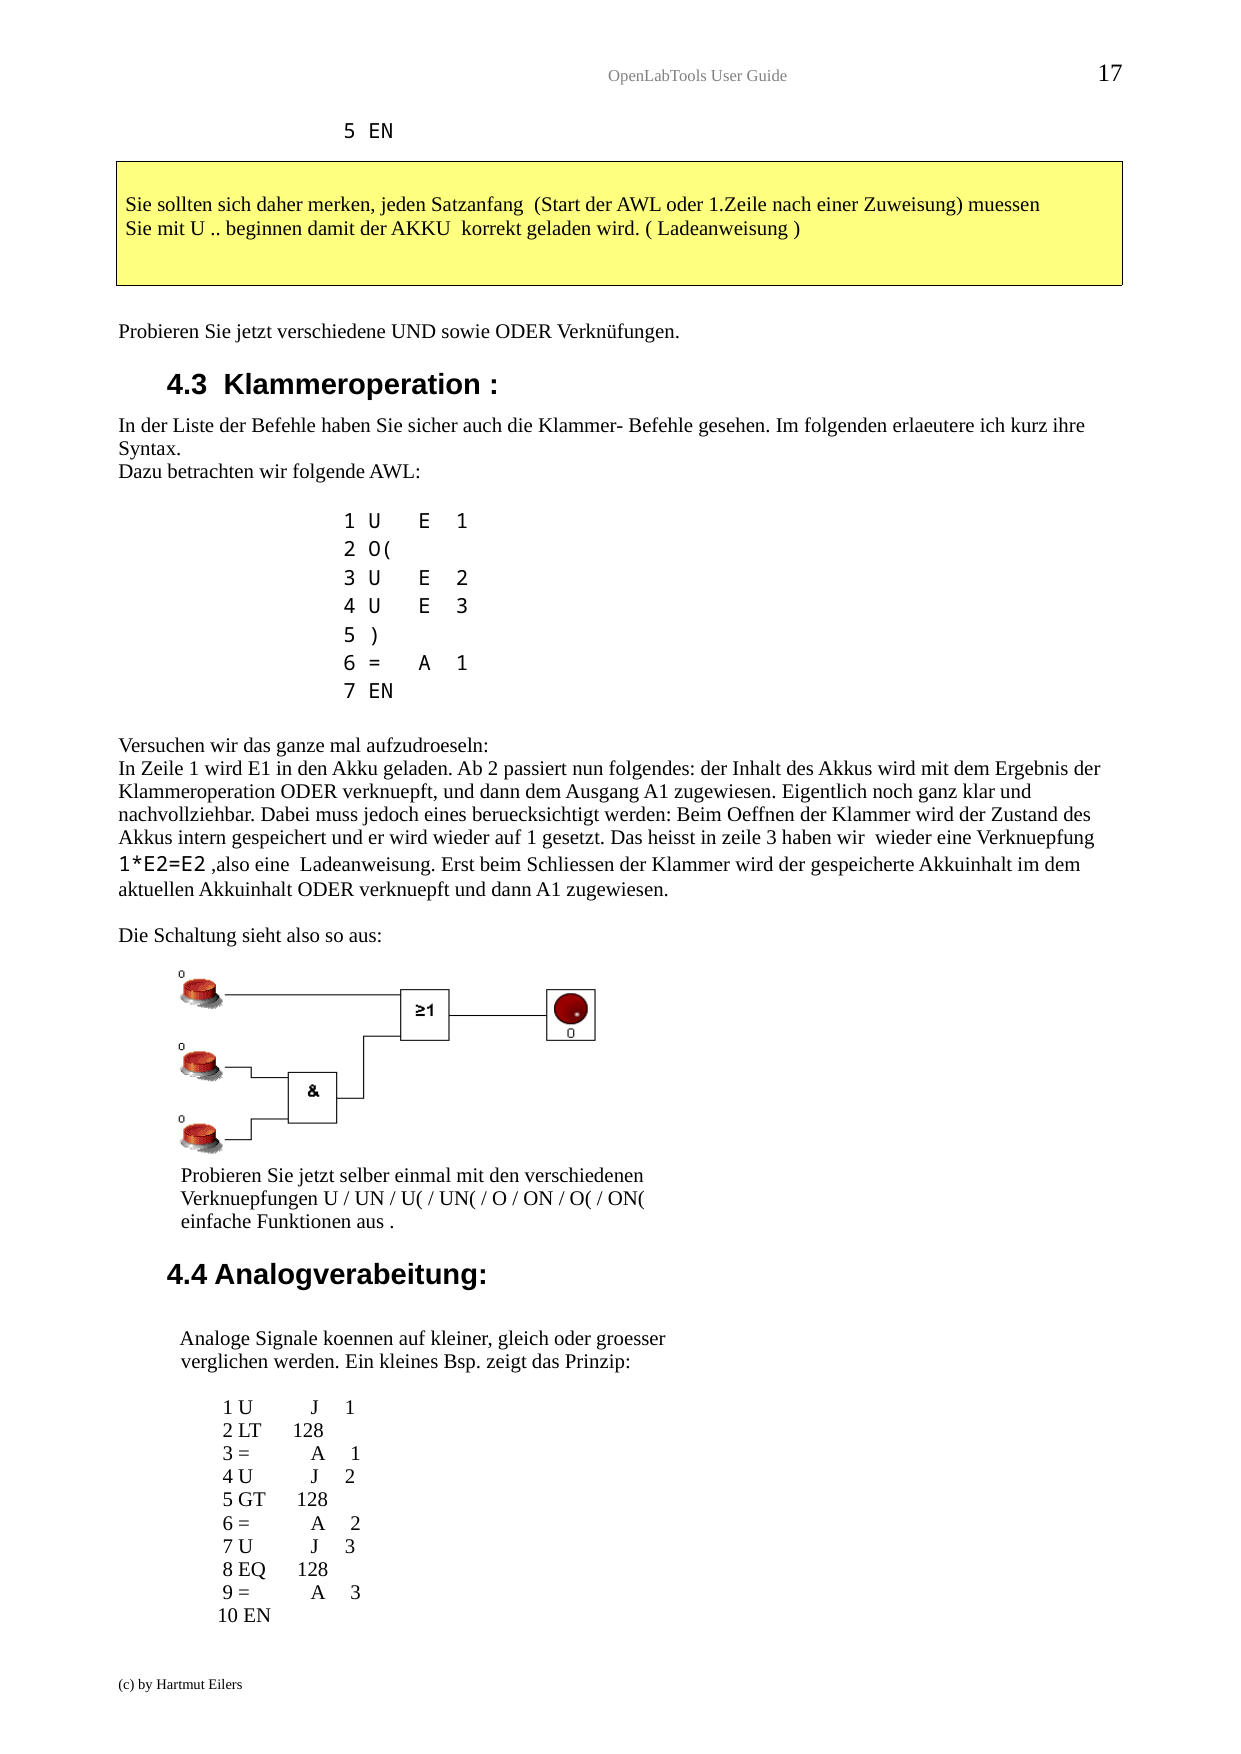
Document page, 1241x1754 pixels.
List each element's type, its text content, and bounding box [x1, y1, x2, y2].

text 2 O( [118, 534, 1122, 563]
text 3 = A 1 [118, 1442, 1122, 1465]
text verglichen werden. Ein kleines Bsp. zeigt das Prinzip: [118, 1349, 1122, 1373]
text 2 LT 128 [118, 1419, 1122, 1442]
subtitle 4.3 Klammeroperation : [118, 368, 1122, 401]
text 7 U J 3 [118, 1534, 1122, 1558]
text 6 = A 2 [118, 1511, 1122, 1534]
text 10 EN [118, 1604, 1122, 1627]
text 7 EN [118, 677, 1122, 705]
text Probieren Sie jetzt verschiedene UND sowie ODER Verknüfungen. [118, 320, 1122, 343]
text 9 = A 3 [118, 1581, 1122, 1604]
text 5 ) [118, 620, 1122, 648]
text einfache Funktionen aus . [118, 1210, 1122, 1233]
text 1 U J 1 [118, 1396, 1122, 1419]
text 5 EN [118, 116, 1122, 145]
text Versuchen wir das ganze mal aufzudroeseln: [118, 733, 1122, 757]
text 1 U E 1 [118, 506, 1122, 534]
text 5 GT 128 [118, 1488, 1122, 1511]
text 3 U E 2 [118, 563, 1122, 591]
picture [153, 956, 617, 1164]
text 4 U J 2 [118, 1465, 1122, 1488]
text Analoge Signale koennen auf kleiner, gleich oder groesser [118, 1326, 1122, 1349]
text In der Liste der Befehle haben Sie sicher auch die Klammer- Befehle gesehen. Im folgenden erlaeutere ich kurz ihre Syntax. Dazu betrachten wir folgende AWL: [118, 413, 1122, 483]
subtitle 4.4 Analogverabeitung: [118, 1258, 1122, 1291]
text 6 = A 1 [118, 648, 1122, 677]
text Verknuepfungen U / UN / U( / UN( / O / ON / O( / ON( [118, 1187, 1122, 1210]
text Probieren Sie jetzt selber einmal mit den verschiedenen [118, 947, 1122, 1187]
text In Zeile 1 wird E1 in den Akku geladen. Ab 2 passiert nun folgendes: der Inhalt des Akkus wird mit dem Ergebnis der Klammeroperation ODER verknuepft, und dann dem Ausgang A1 zugewiesen. Eigentlich noch ganz klar und nachvollziehbar. Dabei muss jedoch eines beruecksichtigt werden: Beim Oeffnen der Klammer wird der Zustand des Akkus intern gespeichert und er wird wieder auf 1 gesetzt. Das heisst in zeile 3 haben wir wieder eine Verknuepfung 1*E2=E2 ,also eine Ladeanweisung. Erst beim Schliessen der Klammer wird der gespeicherte Akkuinhalt im dem aktuellen Akkuinhalt ODER verknuepft und dann A1 zugewiesen. Die Schaltung sieht also so aus: [118, 757, 1122, 947]
text 4 U E 3 [118, 591, 1122, 620]
text 8 EQ 128 [118, 1558, 1122, 1581]
text Sie sollten sich daher merken, jeden Satzanfang (Start der AWL oder 1.Zeile nach einer Zuweisung) muessen Sie mit U .. beginnen damit der AKKU korrekt geladen wird. ( Ladeanweisung ) [125, 193, 1113, 239]
